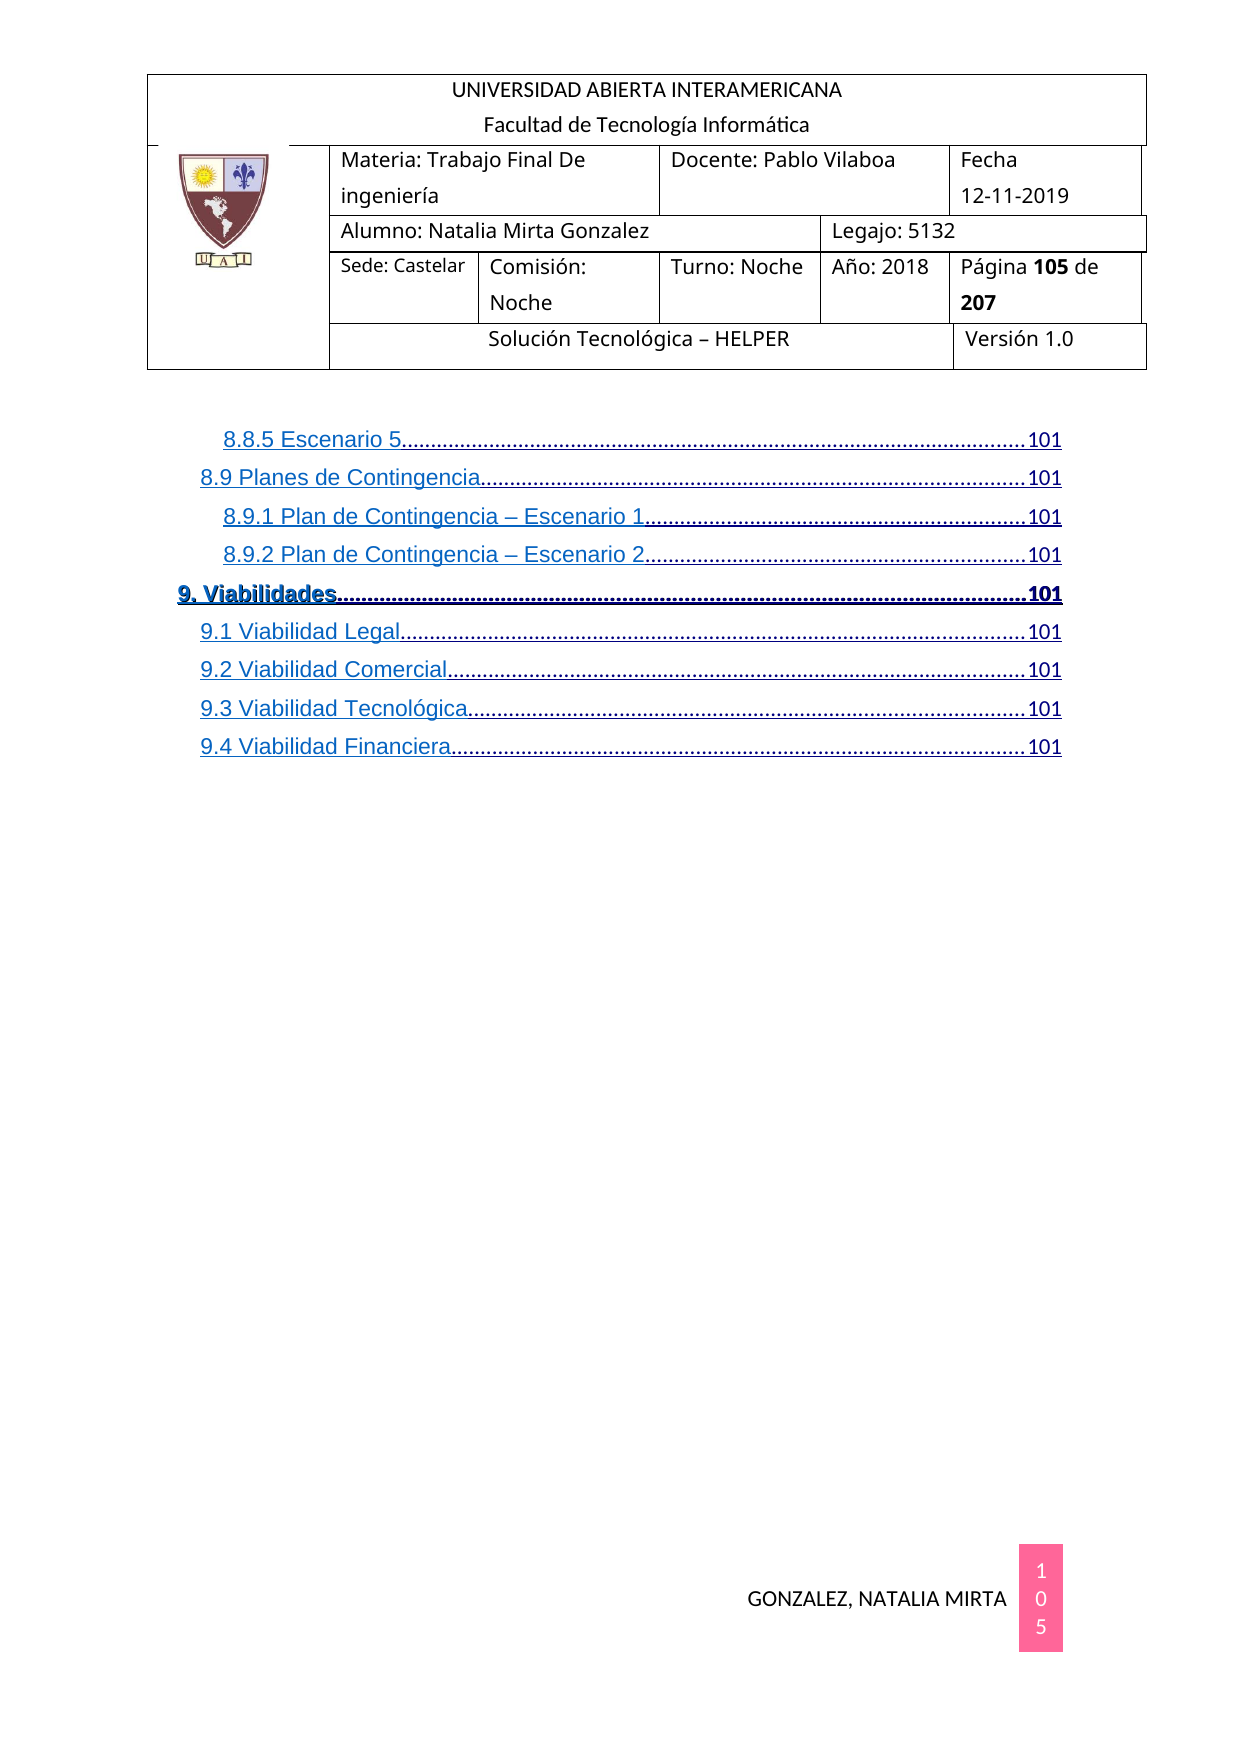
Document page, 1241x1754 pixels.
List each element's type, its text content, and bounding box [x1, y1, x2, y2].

text 8.8.5 Escenario 5 101 [223, 425, 1063, 453]
text 8.9 Planes de Contingencia 101 [200, 463, 1063, 491]
text 9.1 Viabilidad Legal 101 [200, 617, 1063, 645]
text 9.3 Viabilidad Tecnológica 101 [200, 694, 1063, 722]
text 9.4 Viabilidad Financiera 101 [200, 732, 1063, 760]
text 8.9.1 Plan de Contingencia – Escenario 1 101 [223, 502, 1063, 530]
text 9. Viabilidades 101 [177, 579, 1063, 603]
text 9.2 Viabilidad Comercial 101 [200, 656, 1063, 683]
text 8.9.2 Plan de Contingencia – Escenario 2 101 [223, 540, 1063, 568]
